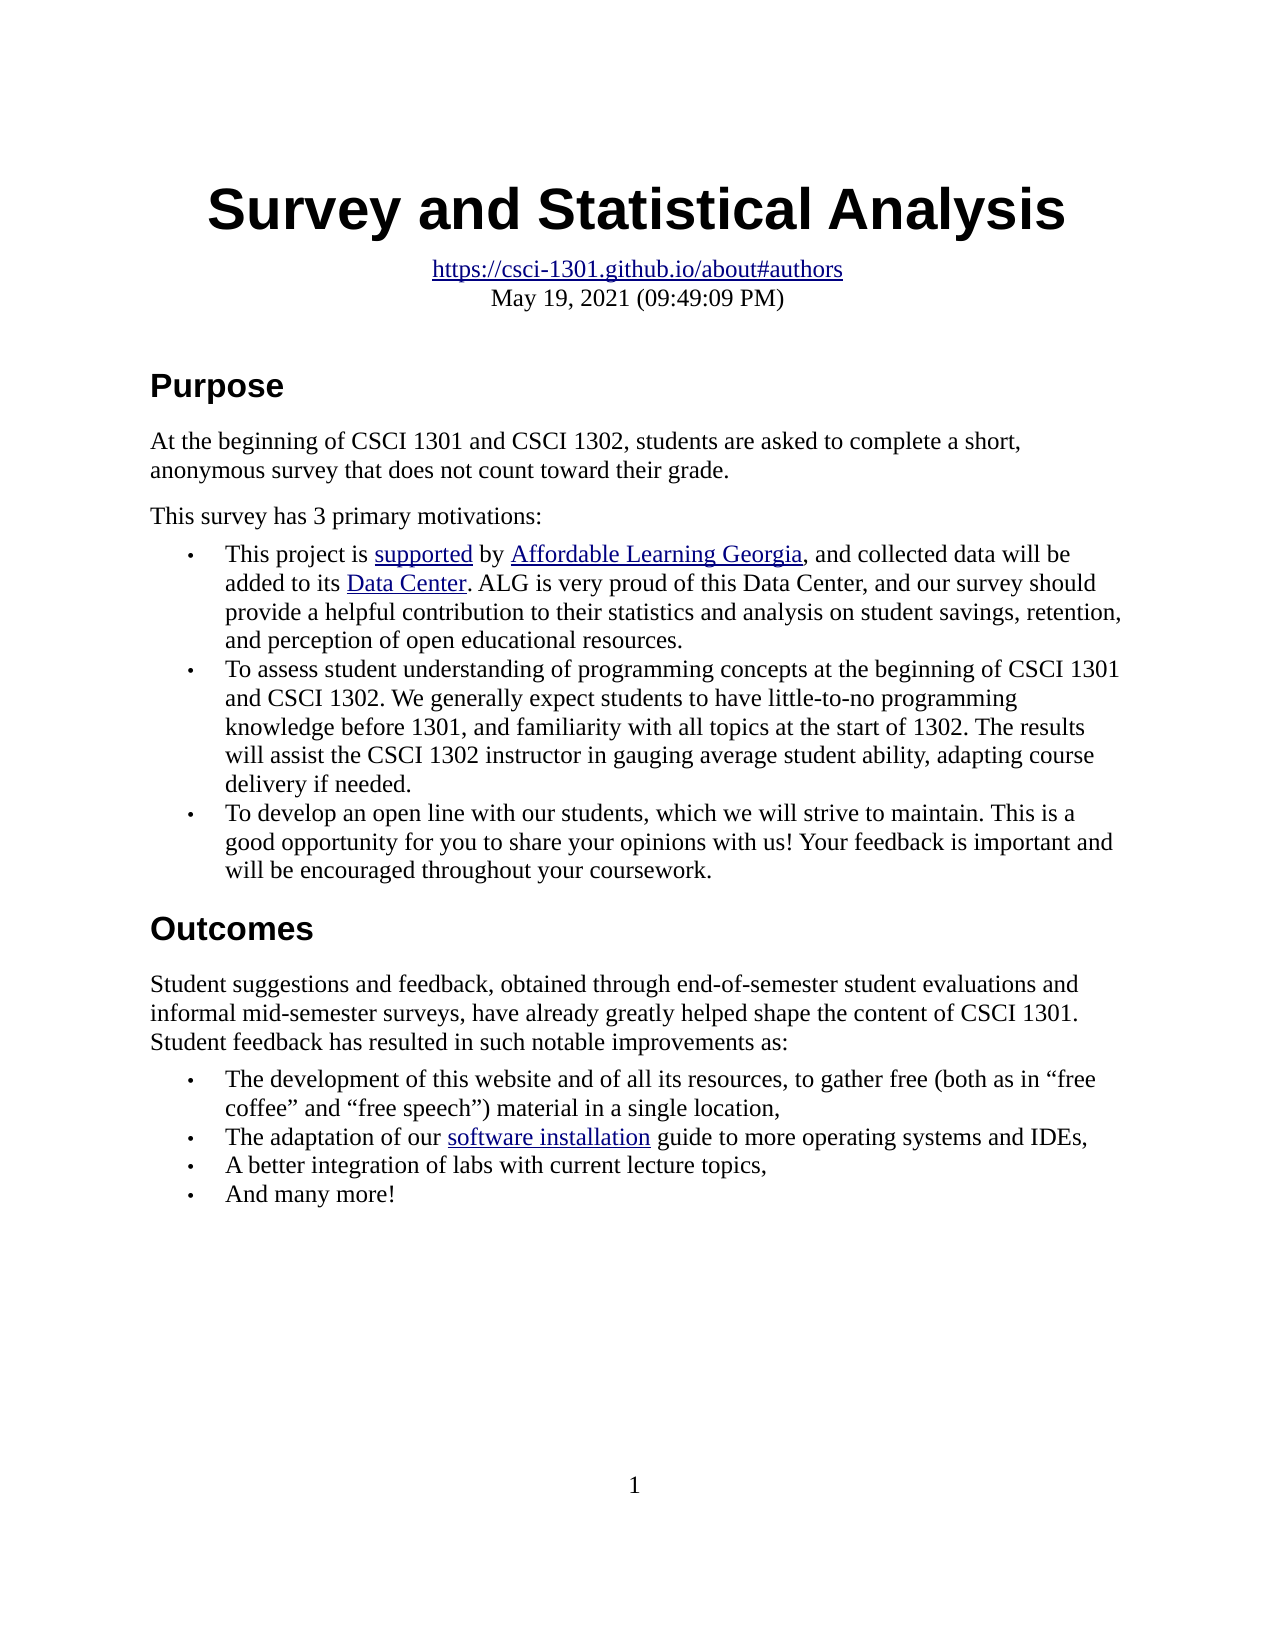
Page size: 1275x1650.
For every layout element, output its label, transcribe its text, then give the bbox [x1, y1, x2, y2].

text At the beginning of CSCI 1301 and CSCI 1302, students are asked to complete a short, anonymous survey that does not count toward their grade. [150, 426, 1125, 483]
title Survey and Statistical Analysis [150, 175, 1125, 242]
list This project is supported by Affordable Learning Georgia, and collected data will be added to its Data Center. ALG is very proud of this Data Center, and our survey should provide a helpful contribution to their statistics and analysis on student savings, retention, and perception of open educational resources. [187, 539, 1125, 654]
list To develop an open line with our students, which we will strive to maintain. This is a good opportunity for you to share your opinions with us! Your feedback is important and will be encouraged throughout your coursework. [187, 798, 1125, 884]
list To assess student understanding of programming concepts at the beginning of CSCI 1301 and CSCI 1302. We generally expect students to have little-to-no programming knowledge before 1301, and familiarity with all topics at the start of 1302. The results will assist the CSCI 1302 instructor in gauging average student ability, adapting course delivery if needed. [187, 654, 1125, 798]
subtitle Purpose [150, 366, 1125, 404]
text This survey has 3 primary motivations: [150, 501, 1125, 530]
list The development of this website and of all its resources, to gather free (both as in “free coffee” and “free speech”) material in a single location, [187, 1064, 1125, 1122]
text Student suggestions and feedback, obtained through end-of-semester student evaluations and informal mid-semester surveys, have already greatly helped shape the content of CSCI 1301. Student feedback has resulted in such notable improvements as: [150, 969, 1125, 1055]
text https://csci-1301.github.io/about#authors [150, 254, 1125, 283]
list The adaptation of our software installation guide to more operating systems and IDEs, [187, 1122, 1125, 1151]
list And many more! [187, 1179, 1125, 1208]
list A better integration of labs with current lecture topics, [187, 1151, 1125, 1179]
text May 19, 2021 (09:49:09 PM) [150, 283, 1125, 312]
subtitle Outcomes [150, 909, 1125, 948]
